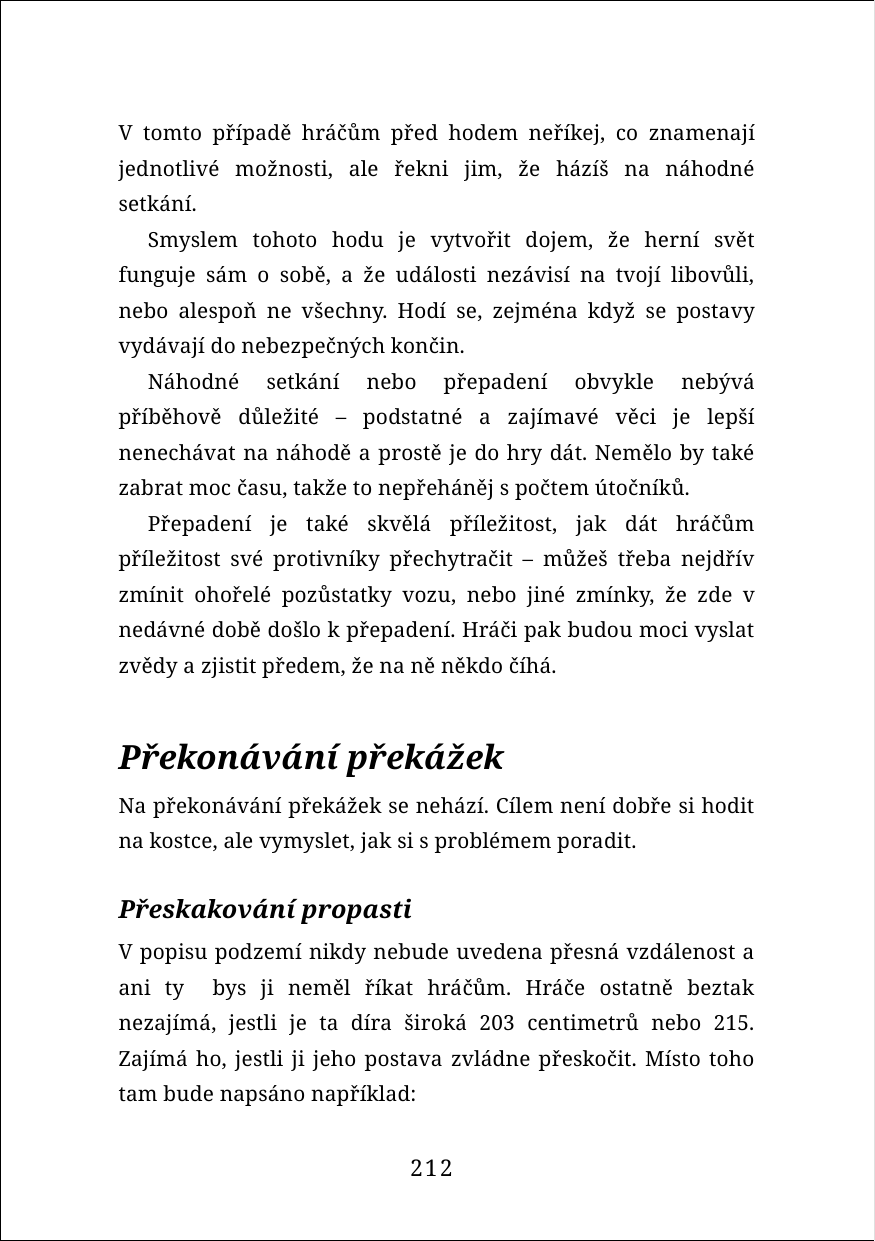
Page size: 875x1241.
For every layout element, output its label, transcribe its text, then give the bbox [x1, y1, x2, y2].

subtitle Přeskakování propasti [118, 892, 756, 926]
text Na překonávání překážek se nehází. Cílem není dobře si hodit na kostce, ale vymyslet, jak si s problémem poradit. [118, 791, 756, 855]
text V tomto případě hráčům před hodem neříkej, co znamenají jednotlivé možnosti, ale řekni jim, že házíš na náhodné setkání. Smyslem tohoto hodu je vytvořit dojem, že herní svět funguje sám o sobě, a že události nezávisí na tvojí libovůli, nebo alespoň ne všechny. Hodí se, zejména když se postavy vydávají do nebezpečných končin. Náhodné setkání nebo přepadení obvykle nebývá příběhově důležité – podstatné a zajímavé věci je lepší nenechávat na náhodě a prostě je do hry dát. Nemělo by také zabrat moc času, takže to nepřeháněj s počtem útočníků. Přepadení je také skvělá příležitost, jak dát hráčům příležitost své protivníky přechytračit – můžeš třeba nejdřív zmínit ohořelé pozůstatky vozu, nebo jiné zmínky, že zde v nedávné době došlo k přepadení. Hráči pak budou moci vyslat zvědy a zjistit předem, že na ně někdo číhá. [118, 118, 756, 679]
text V popisu podzemí nikdy nebude uvedena přesná vzdálenost a ani ty bys ji neměl říkat hráčům. Hráče ostatně beztak nezajímá, jestli je ta díra široká 203 centimetrů nebo 215. Zajímá ho, jestli ji jeho postava zvládne přeskočit. Místo toho tam bude napsáno například: [118, 937, 756, 1108]
subtitle Překonávání překážek [118, 734, 756, 779]
